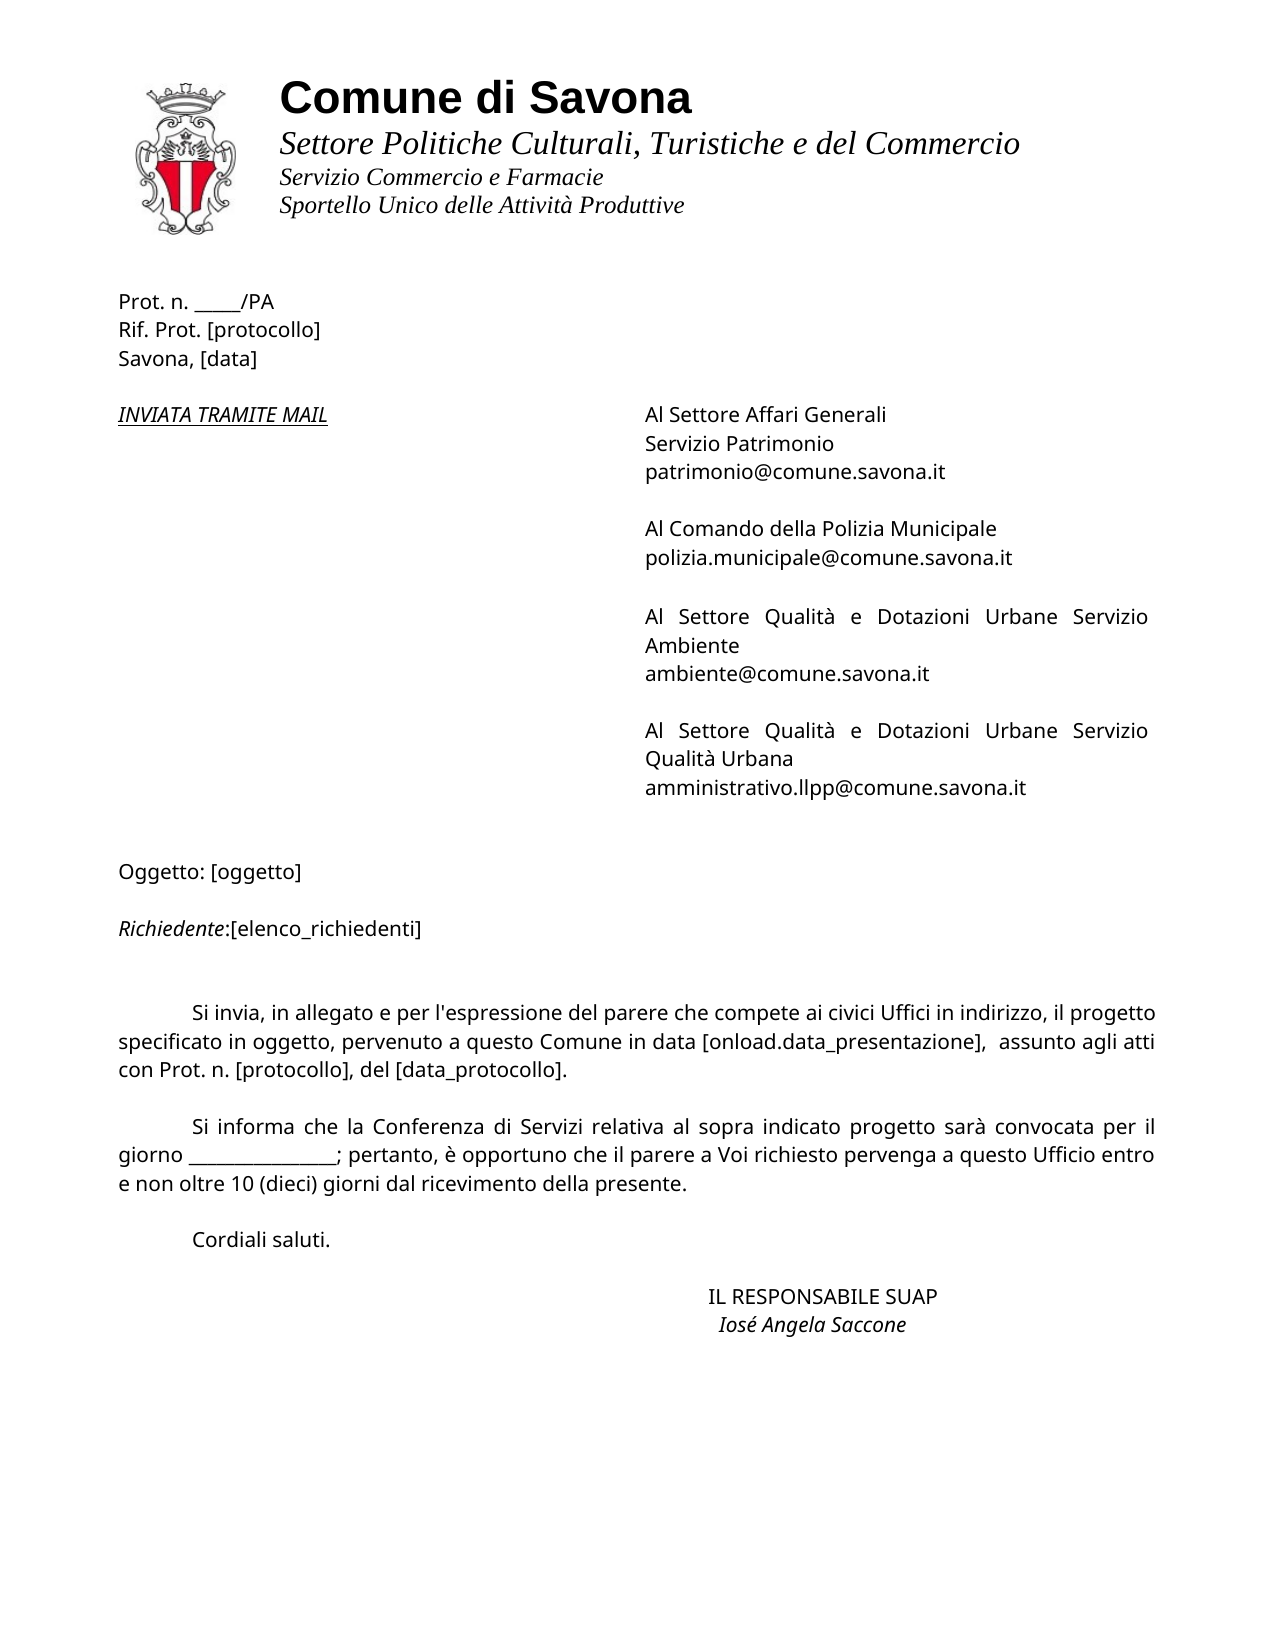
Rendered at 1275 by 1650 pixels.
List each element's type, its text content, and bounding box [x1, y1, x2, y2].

picture [135, 83, 236, 235]
table_cell patrimonio@comune.savona.it [634, 458, 1160, 486]
text IL RESPONSABILE SUAP [118, 1282, 1157, 1310]
table_cell Al Comando della Polizia Municipale [634, 514, 1160, 543]
table_cell [107, 773, 633, 801]
table_cell [107, 688, 633, 716]
table_cell Al Settore Qualità e Dotazioni Urbane Servizio Ambiente [634, 603, 1160, 659]
text Savona, [data] [118, 344, 1157, 372]
table_cell [107, 486, 633, 514]
table_cell [107, 603, 633, 659]
table_cell [107, 458, 633, 486]
table_cell [107, 543, 633, 571]
table_cell ambiente@comune.savona.it [634, 659, 1160, 688]
table_cell polizia.municipale@comune.savona.it [634, 543, 1160, 571]
text Richiedente:[elenco_richiedenti] [118, 914, 1157, 942]
table_header INVIATA TRAMITE MAIL [107, 401, 633, 429]
table_cell Al Settore Qualità e Dotazioni Urbane Servizio Qualità Urbana [634, 716, 1160, 773]
table_cell [634, 486, 1160, 514]
text Si informa che la Conferenza di Servizi relativa al sopra indicato progetto sarà convocata per il giorno ________________; pertanto, è opportuno che il parere a Voi richiesto pervenga a questo Ufficio entro e non oltre 10 (dieci) giorni dal ricevimento della presente. [118, 1112, 1157, 1197]
table_header Al Settore Affari Generali [634, 401, 1160, 429]
table_cell [107, 659, 633, 688]
table_cell [107, 429, 633, 457]
table_cell Servizio Patrimonio [634, 429, 1160, 457]
text Prot. n. _____/PA [118, 287, 1157, 316]
text Iosé Angela Saccone [118, 1310, 1157, 1339]
table_cell [107, 514, 633, 543]
table_cell [634, 571, 1160, 602]
text Cordiali saluti. [118, 1226, 1157, 1254]
table_cell [107, 571, 633, 602]
text Rif. Prot. [protocollo] [118, 316, 1157, 344]
text Oggetto: [oggetto] [118, 857, 1157, 886]
table_cell [634, 688, 1160, 716]
table_cell [107, 716, 633, 773]
table_cell amministrativo.llpp@comune.savona.it [634, 773, 1160, 801]
text Si invia, in allegato e per l'espressione del parere che compete ai civici Uffici in indirizzo, il progetto specificato in oggetto, pervenuto a questo Comune in data [onload.data_presentazione], assunto agli atti con Prot. n. [protocollo], del [data_protocollo]. [118, 998, 1157, 1084]
